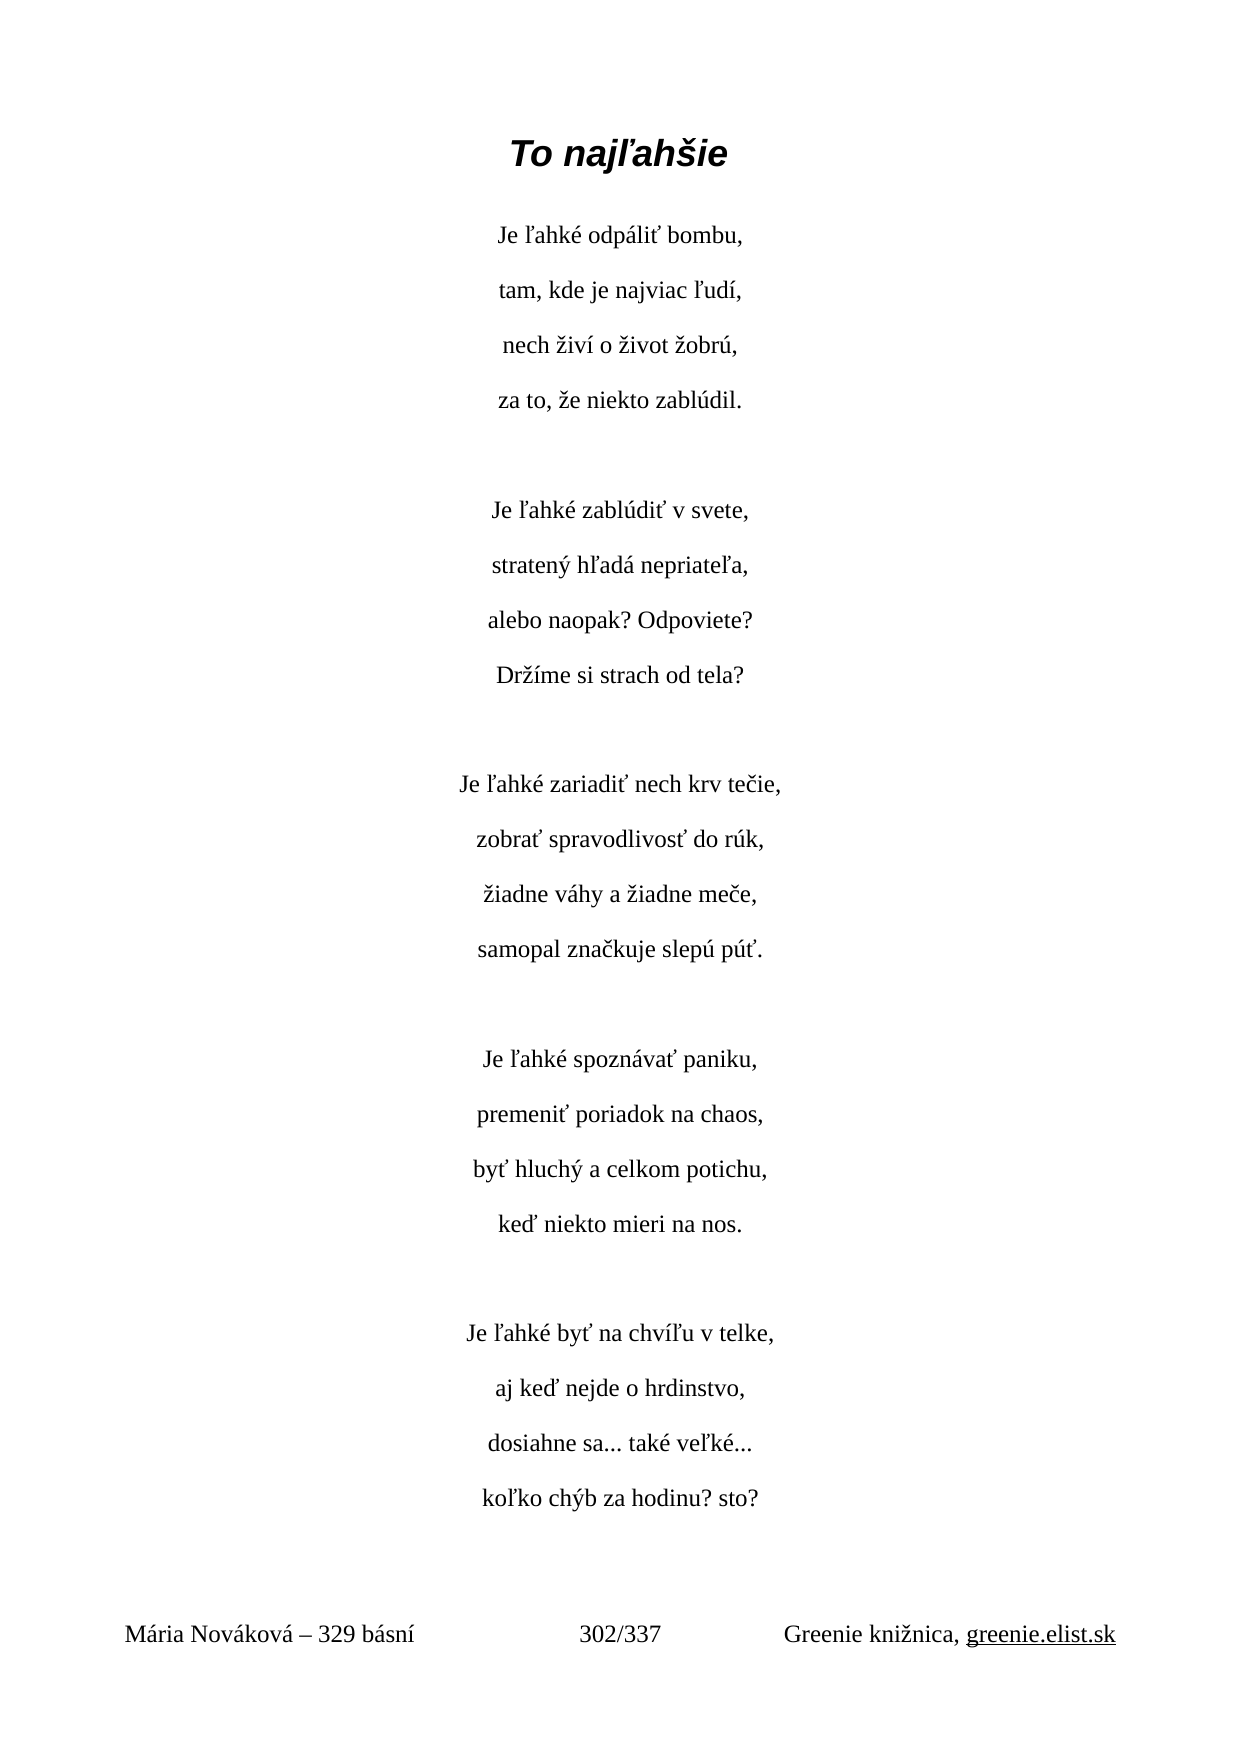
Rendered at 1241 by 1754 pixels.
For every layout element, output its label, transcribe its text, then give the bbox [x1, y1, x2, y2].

text tam, kde je najviac ľudí, [106, 275, 1134, 304]
text stratený hľadá nepriateľa, [106, 550, 1134, 579]
text dosiahne sa... také veľké... [106, 1428, 1134, 1457]
text Je ľahké spoznávať paniku, [106, 1044, 1134, 1073]
text za to, že niekto zablúdil. [106, 385, 1134, 414]
subtitle To najľahšie [106, 131, 1134, 174]
text Držíme si strach od tela? [106, 660, 1134, 688]
text Je ľahké byť na chvíľu v telke, [106, 1318, 1134, 1347]
text koľko chýb za hodinu? sto? [106, 1483, 1134, 1512]
text Je ľahké odpáliť bombu, [106, 221, 1134, 249]
text byť hluchý a celkom potichu, [106, 1154, 1134, 1182]
text alebo naopak? Odpoviete? [106, 605, 1134, 633]
text nech živí o život žobrú, [106, 330, 1134, 359]
text Je ľahké zariadiť nech krv tečie, [106, 769, 1134, 798]
text aj keď nejde o hrdinstvo, [106, 1373, 1134, 1402]
text zobrať spravodlivosť do rúk, [106, 824, 1134, 853]
text žiadne váhy a žiadne meče, [106, 879, 1134, 908]
text samopal značkuje slepú púť. [106, 934, 1134, 963]
text premeniť poriadok na chaos, [106, 1099, 1134, 1128]
text Je ľahké zablúdiť v svete, [106, 495, 1134, 524]
text keď niekto mieri na nos. [106, 1209, 1134, 1237]
